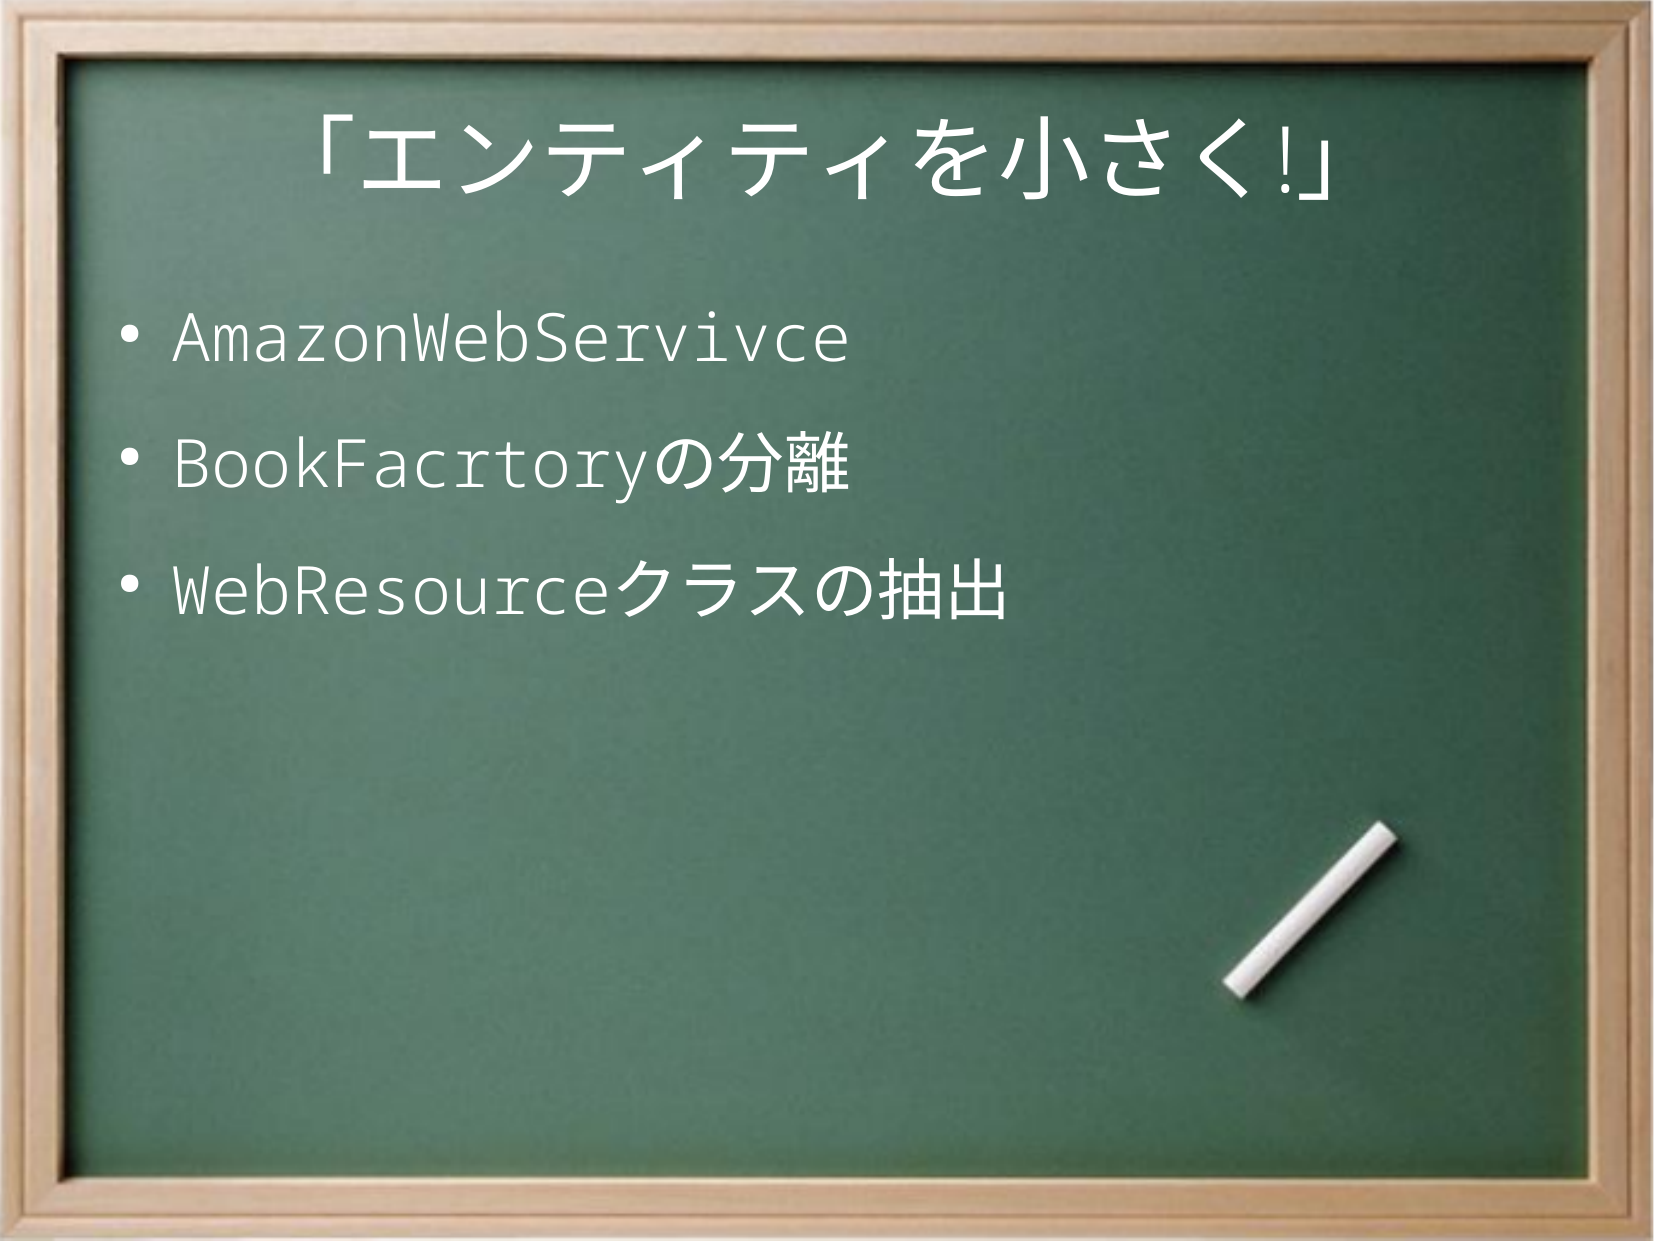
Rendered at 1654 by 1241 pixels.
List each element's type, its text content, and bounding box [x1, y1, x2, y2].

title 「エンティティを小さく!」 [82, 56, 1571, 250]
picture [0, 0, 1654, 1241]
list AmazonWebServivce BookFacrtoryの分離 WebResourceクラスの抽出 [82, 290, 1571, 1094]
